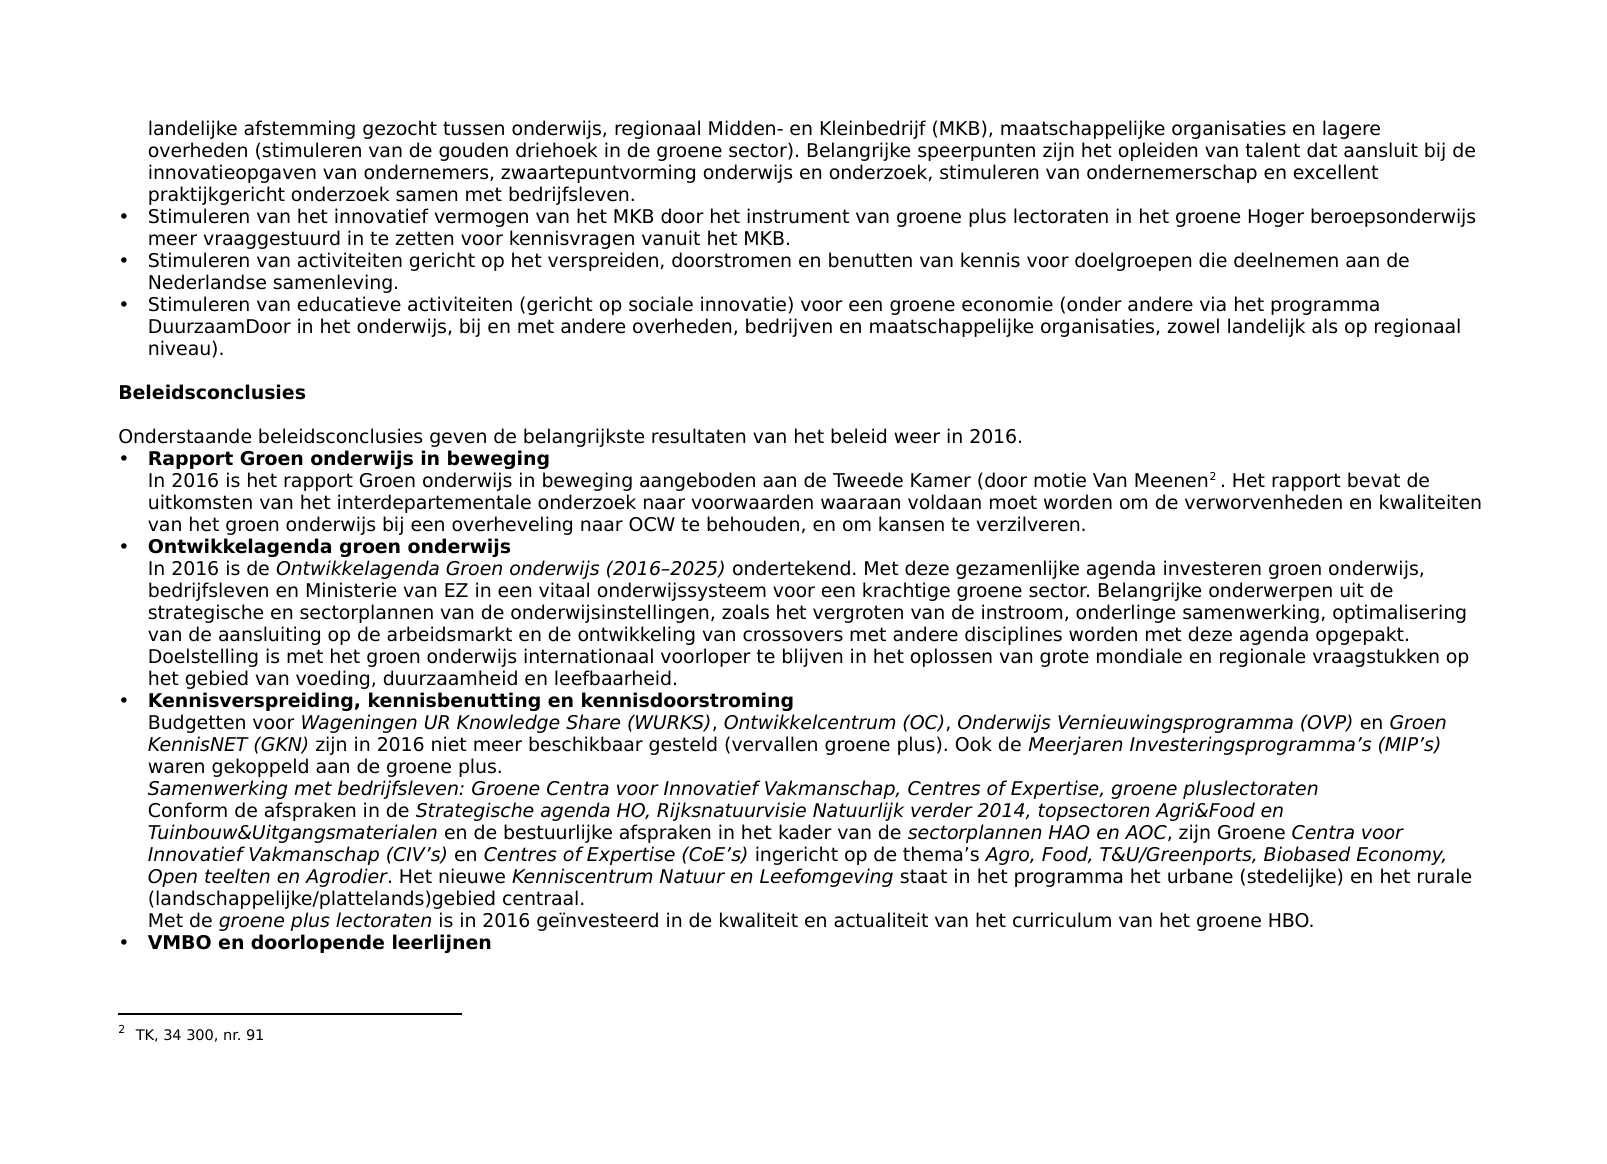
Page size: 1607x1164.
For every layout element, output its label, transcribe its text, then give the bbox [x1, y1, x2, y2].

text Met de groene plus lectoraten is in 2016 geïnvesteerd in de kwaliteit en actualiteit van het curriculum van het groene HBO. [148, 910, 1488, 932]
subtitle Beleidsconclusies [118, 382, 1488, 404]
text Budgetten voor Wageningen UR Knowledge Share (WURKS), Ontwikkelcentrum (OC), Onderwijs Vernieuwingsprogramma (OVP) en Groen KennisNET (GKN) zijn in 2016 niet meer beschikbaar gesteld (vervallen groene plus). Ook de Meerjaren Investeringsprogramma’s (MIP’s) waren gekoppeld aan de groene plus. [148, 712, 1488, 778]
text • VMBO en doorlopende leerlijnen [118, 932, 1488, 954]
text • Stimuleren van activiteiten gericht op het verspreiden, doorstromen en benutten van kennis voor doelgroepen die deelnemen aan de Nederlandse samenleving. [118, 250, 1488, 294]
text landelijke afstemming gezocht tussen onderwijs, regionaal Midden- en Kleinbedrijf (MKB), maatschappelijke organisaties en lagere overheden (stimuleren van de gouden driehoek in de groene sector). Belangrijke speerpunten zijn het opleiden van talent dat aansluit bij de innovatieopgaven van ondernemers, zwaartepuntvorming onderwijs en onderzoek, stimuleren van ondernemerschap en excellent praktijkgericht onderzoek samen met bedrijfsleven. [118, 118, 1488, 206]
text Onderstaande beleidsconclusies geven de belangrijkste resultaten van het beleid weer in 2016. [118, 426, 1488, 448]
text • Stimuleren van educatieve activiteiten (gericht op sociale innovatie) voor een groene economie (onder andere via het programma DuurzaamDoor in het onderwijs, bij en met andere overheden, bedrijven en maatschappelijke organisaties, zowel landelijk als op regionaal niveau). [118, 294, 1488, 360]
text Samenwerking met bedrijfsleven: Groene Centra voor Innovatief Vakmanschap, Centres of Expertise, groene pluslectoraten [148, 778, 1488, 800]
text • Stimuleren van het innovatief vermogen van het MKB door het instrument van groene plus lectoraten in het groene Hoger beroepsonderwijs meer vraaggestuurd in te zetten voor kennisvragen vanuit het MKB. [118, 206, 1488, 250]
text Doelstelling is met het groen onderwijs internationaal voorloper te blijven in het oplossen van grote mondiale en regionale vraagstukken op het gebied van voeding, duurzaamheid en leefbaarheid. [148, 646, 1488, 690]
text In 2016 is het rapport Groen onderwijs in beweging aangeboden aan de Tweede Kamer (door motie Van Meenen. Het rapport bevat de uitkomsten van het interdepartementale onderzoek naar voorwaarden waaraan voldaan moet worden om de verworvenheden en kwaliteiten van het groen onderwijs bij een overheveling naar OCW te behouden, en om kansen te verzilveren. [148, 470, 1488, 536]
text • Kennisverspreiding, kennisbenutting en kennisdoorstroming [118, 690, 1488, 712]
text Conform de afspraken in de Strategische agenda HO, Rijksnatuurvisie Natuurlijk verder 2014, topsectoren Agri&Food en Tuinbouw&Uitgangsmaterialen en de bestuurlijke afspraken in het kader van de sectorplannen HAO en AOC, zijn Groene Centra voor Innovatief Vakmanschap (CIV’s) en Centres of Expertise (CoE’s) ingericht op de thema’s Agro, Food, T&U/Greenports, Biobased Economy, Open teelten en Agrodier. Het nieuwe Kenniscentrum Natuur en Leefomgeving staat in het programma het urbane (stedelijke) en het rurale (landschappelijke/plattelands)gebied centraal. [148, 800, 1488, 910]
text • Ontwikkelagenda groen onderwijs [118, 536, 1488, 558]
text In 2016 is de Ontwikkelagenda Groen onderwijs (2016–2025) ondertekend. Met deze gezamenlijke agenda investeren groen onderwijs, bedrijfsleven en Ministerie van EZ in een vitaal onderwijssysteem voor een krachtige groene sector. Belangrijke onderwerpen uit de strategische en sectorplannen van de onderwijsinstellingen, zoals het vergroten van de instroom, onderlinge samenwerking, optimalisering van de aansluiting op de arbeidsmarkt en de ontwikkeling van crossovers met andere disciplines worden met deze agenda opgepakt. [148, 558, 1488, 646]
text TK, 34 300, nr. 91 [118, 1023, 1488, 1045]
text • Rapport Groen onderwijs in beweging [118, 448, 1488, 470]
